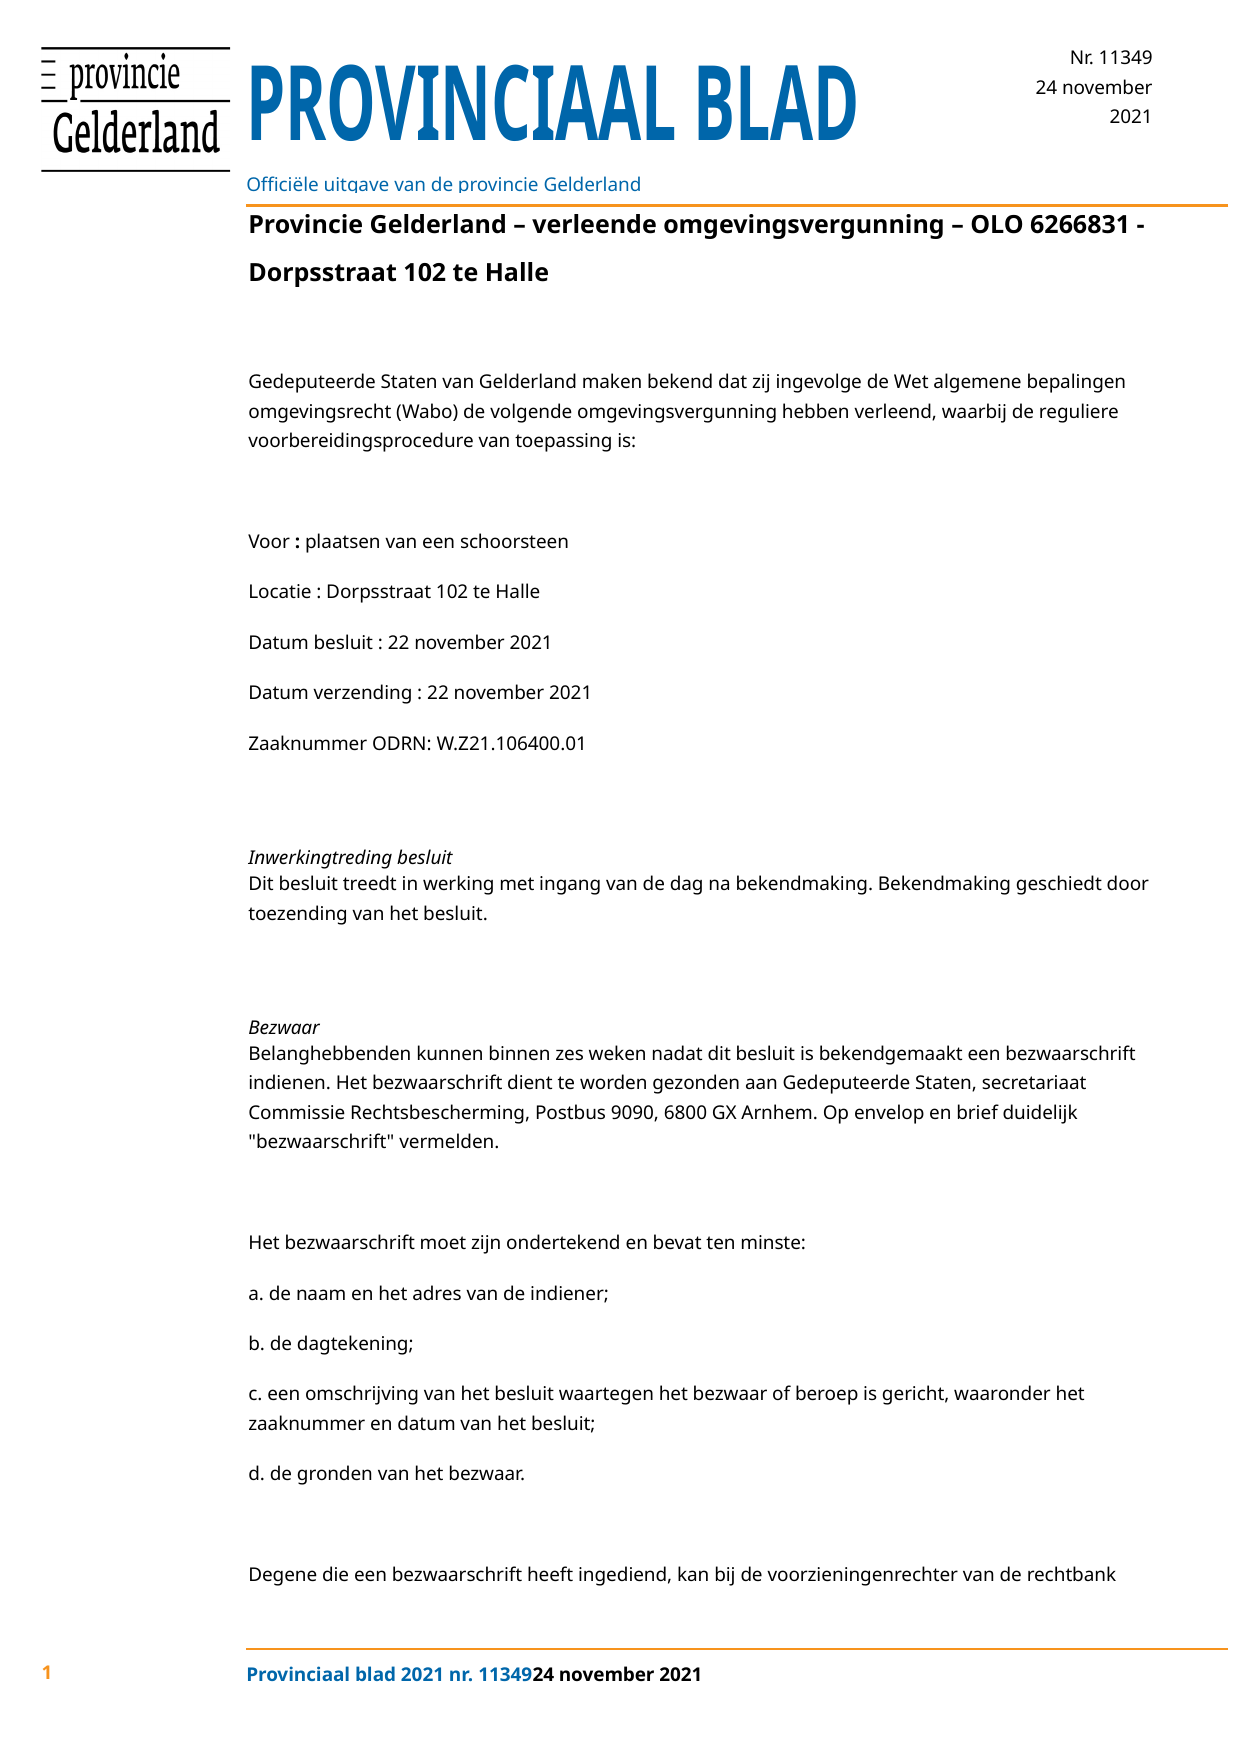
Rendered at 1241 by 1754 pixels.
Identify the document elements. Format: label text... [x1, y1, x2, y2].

text Datum besluit : 22 november 2021 [248, 629, 1152, 655]
text Zaaknummer ODRN: W.Z21.106400.01 [248, 730, 1152, 756]
text Gedeputeerde Staten van Gelderland maken bekend dat zij ingevolge de Wet algemene bepalingen omgevingsrecht (Wabo) de volgende omgevingsvergunning hebben verleend, waarbij de reguliere voorbereidingsprocedure van toepassing is: [248, 368, 1152, 453]
text c. een omschrijving van het besluit waartegen het bezwaar of beroep is gericht, waaronder het zaaknummer en datum van het besluit; [248, 1381, 1152, 1436]
text Degene die een bezwaarschrift heeft ingediend, kan bij de voorzieningenrechter van de rechtbank [248, 1561, 1152, 1587]
text Belanghebbenden kunnen binnen zes weken nadat dit besluit is bekendgemaakt een bezwaarschrift indienen. Het bezwaarschrift dient te worden gezonden aan Gedeputeerde Staten, secretariaat Commissie Rechtsbescherming, Postbus 9090, 6800 GX Arnhem. Op envelop en brief duidelijk "bezwaarschrift" vermelden. [248, 1040, 1152, 1154]
text Locatie : Dorpsstraat 102 te Halle [248, 579, 1152, 604]
picture [41, 47, 231, 172]
text b. de dagtekening; [248, 1330, 1152, 1356]
text Dit besluit treedt in werking met ingang van de dag na bekendmaking. Bekendmaking geschiedt door toezending van het besluit. [248, 870, 1152, 925]
text Provincie Gelderland – verleende omgevingsvergunning – OLO 6266831 - Dorpsstraat 102 te Halle [248, 207, 1152, 288]
text Het bezwaarschrift moet zijn ondertekend en bevat ten minste: [248, 1229, 1152, 1255]
text d. de gronden van het bezwaar. [248, 1461, 1152, 1486]
text Datum verzending : 22 november 2021 [248, 679, 1152, 705]
text Bezwaar [248, 1014, 1152, 1040]
text Voor : plaatsen van een schoorsteen [248, 528, 1152, 554]
text a. de naam en het adres van de indiener; [248, 1280, 1152, 1306]
text Inwerkingtreding besluit [248, 844, 1152, 870]
